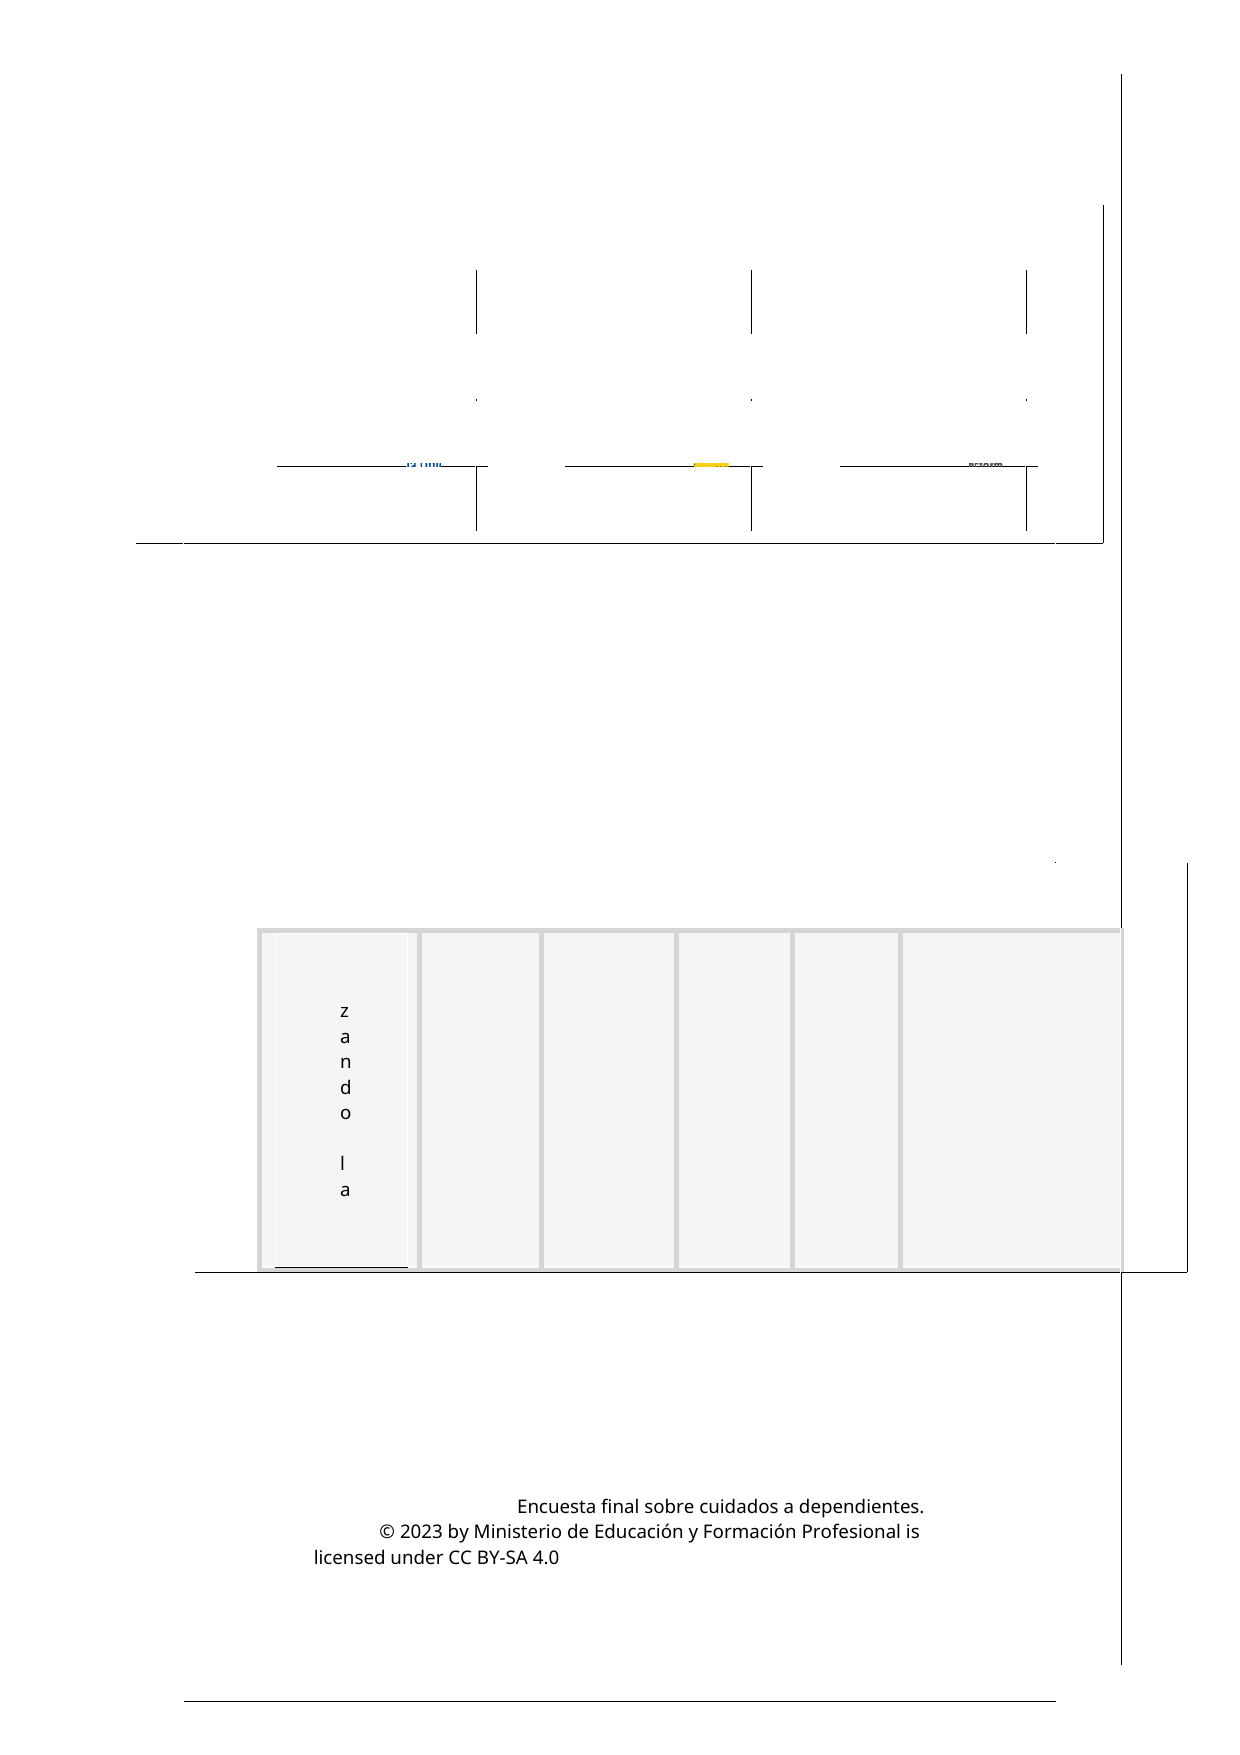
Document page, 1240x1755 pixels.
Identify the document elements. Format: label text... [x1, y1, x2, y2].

table_cell [408, 933, 417, 1267]
table_cell [422, 933, 539, 1267]
table_cell [262, 933, 275, 1267]
table_cell [679, 933, 790, 1267]
table_cell [903, 933, 1120, 1267]
table_cell [795, 933, 898, 1267]
table_cell zando la [276, 934, 407, 1266]
table_cell [544, 933, 674, 1267]
